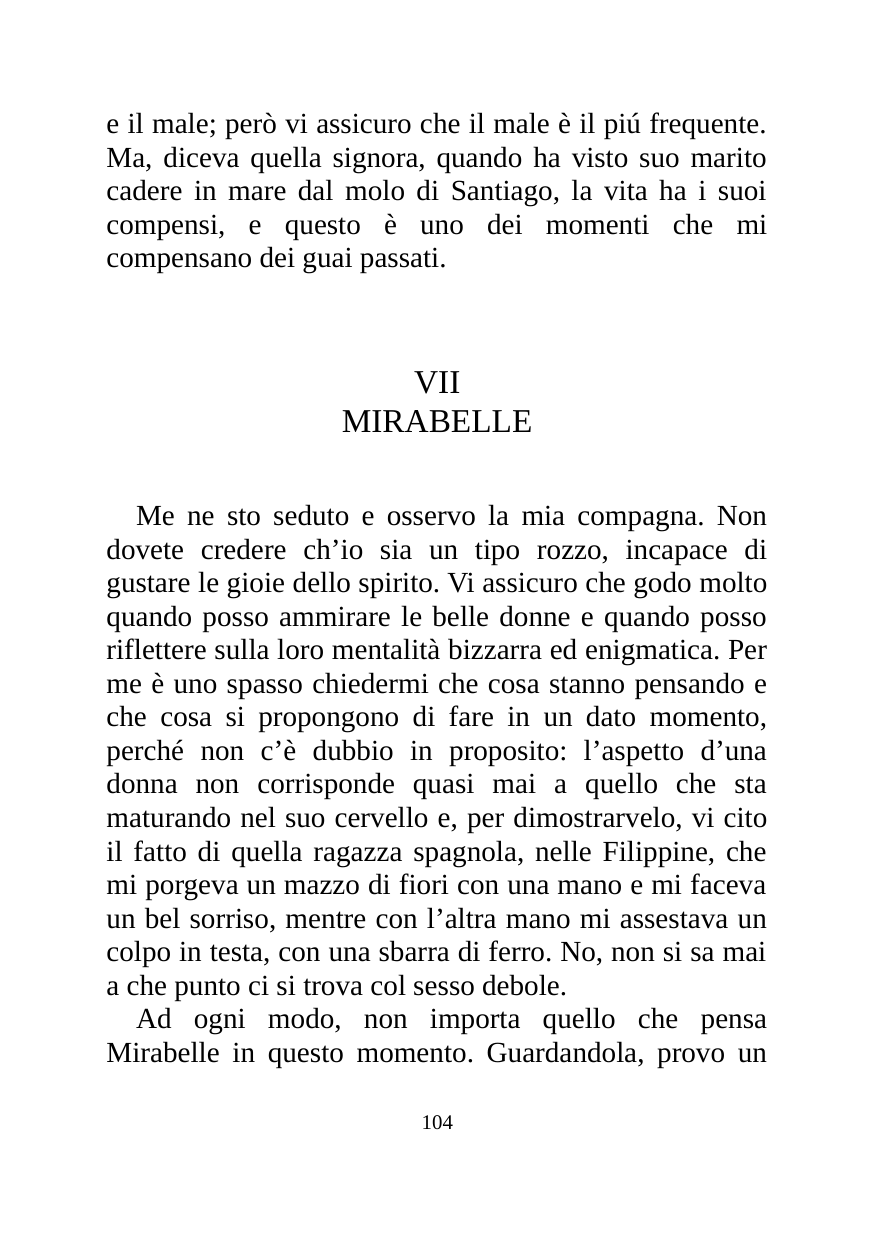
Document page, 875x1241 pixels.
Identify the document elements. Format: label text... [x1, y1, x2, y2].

text e il male; però vi assicuro che il male è il piú frequente. Ma, diceva quella signora, quando ha visto suo marito cadere in mare dal molo di Santiago, la vita ha i suoi compensi, e questo è uno dei momenti che mi compensano dei guai passati. [106, 106, 768, 274]
subtitle VII MIRABELLE [106, 362, 768, 439]
text Ad ogni modo, non importa quello che pensa Mirabelle in questo momento. Guardandola, provo un [106, 1001, 768, 1068]
text Me ne sto seduto e osservo la mia compagna. Non dovete credere ch’io sia un tipo rozzo, incapace di gustare le gioie dello spirito. Vi assicuro che godo molto quando posso ammirare le belle donne e quando posso riflettere sulla loro mentalità bizzarra ed enigmatica. Per me è uno spasso chiedermi che cosa stanno pensando e che cosa si propongono di fare in un dato momento, perché non c’è dubbio in proposito: l’aspetto d’una donna non corrisponde quasi mai a quello che sta maturando nel suo cervello e, per dimostrarvelo, vi cito il fatto di quella ragazza spagnola, nelle Filippine, che mi porgeva un mazzo di fiori con una mano e mi faceva un bel sorriso, mentre con l’altra mano mi assestava un colpo in testa, con una sbarra di ferro. No, non si sa mai a che punto ci si trova col sesso debole. [106, 498, 768, 1001]
